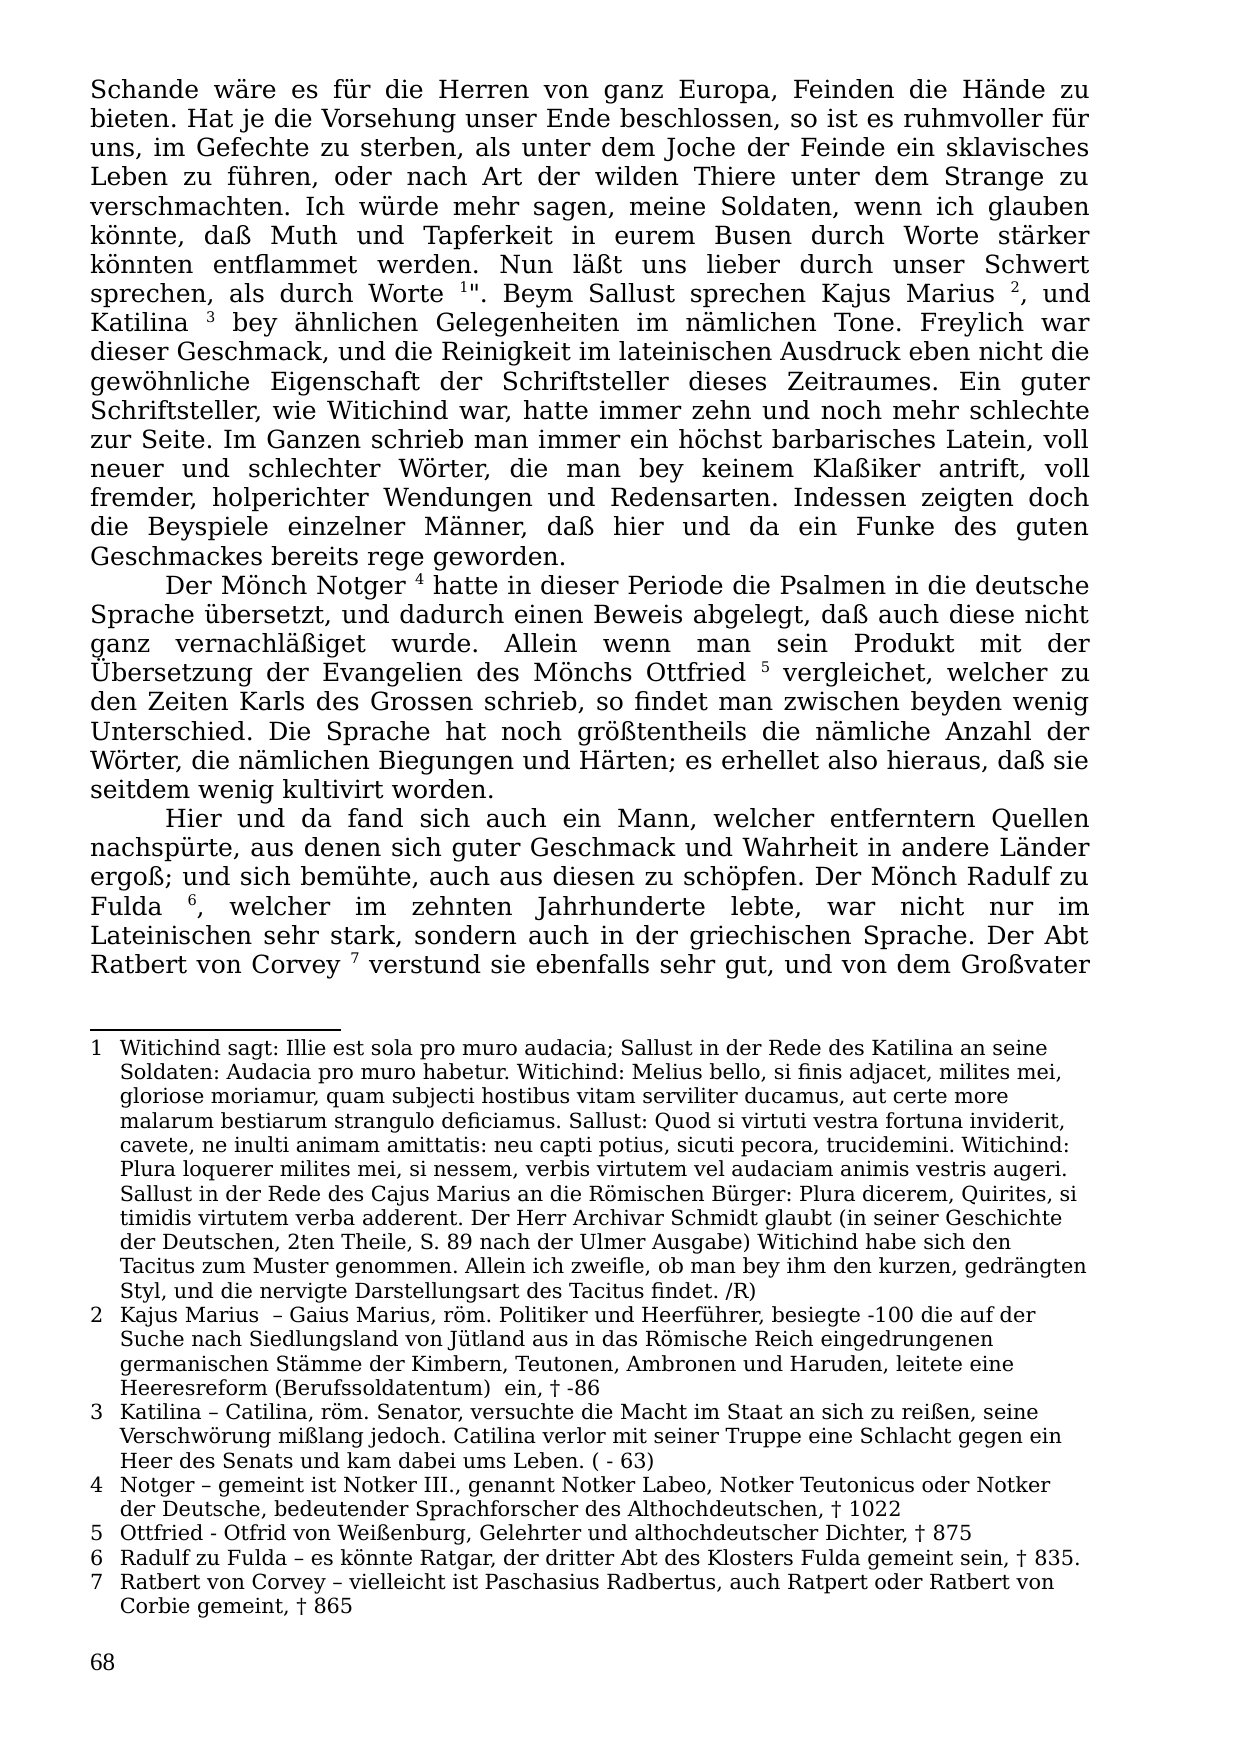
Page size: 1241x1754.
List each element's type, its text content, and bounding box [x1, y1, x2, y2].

text Ratbert von Corvey – vielleicht ist Paschasius Radbertus, auch Ratpert oder Ratbert von Corbie gemeint, † 865 [90, 1570, 1091, 1618]
text Der Mönch Notger hatte in dieser Periode die Psalmen in die deutsche Sprache übersetzt, und dadurch einen Beweis abgelegt, daß auch diese nicht ganz vernachläßiget wurde. Allein wenn man sein Produkt mit der Übersetzung der Evangelien des Mönchs Ottfried vergleichet, welcher zu den Zeiten Karls des Grossen schrieb, so findet man zwischen beyden wenig Unterschied. Die Sprache hat noch größtentheils die nämliche Anzahl der Wörter, die nämlichen Biegungen und Härten; es erhellet also hieraus, daß sie seitdem wenig kultivirt worden. [90, 571, 1091, 804]
text Ottfried - Otfrid von Weißenburg, Gelehrter und althochdeutscher Dichter, † 875 [90, 1521, 1091, 1546]
text Witichind sagt: Illie est sola pro muro audacia; Sallust in der Rede des Katilina an seine Soldaten: Audacia pro muro habetur. Witichind: Melius bello, si finis adjacet, milites mei, gloriose moriamur, quam subjecti hostibus vitam serviliter ducamus, aut certe more malarum bestiarum strangulo deficiamus. Sallust: Quod si virtuti vestra fortuna inviderit, cavete, ne inulti animam amittatis: neu capti potius, sicuti pecora, trucidemini. Witichind: Plura loquerer milites mei, si nessem, verbis virtutem vel audaciam animis vestris augeri. Sallust in der Rede des Cajus Marius an die Römischen Bürger: Plura dicerem, Quirites, si timidis virtutem verba adderent. Der Herr Archivar Schmidt glaubt (in seiner Geschichte der Deutschen, 2ten Theile, S. 89 nach der Ulmer Ausgabe) Witichind habe sich den Tacitus zum Muster genommen. Allein ich zweifle, ob man bey ihm den kurzen, gedrängten Styl, und die nervigte Darstellungsart des Tacitus findet. /R) [90, 1036, 1091, 1303]
text Radulf zu Fulda – es könnte Ratgar, der dritter Abt des Klosters Fulda gemeint sein, † 835. [90, 1546, 1091, 1570]
text Hier und da fand sich auch ein Mann, welcher entferntern Quellen nachspürte, aus denen sich guter Geschmack und Wahrheit in andere Länder ergoß; und sich bemühte, auch aus diesen zu schöpfen. Der Mönch Radulf zu Fulda , welcher im zehnten Jahrhunderte lebte, war nicht nur im Lateinischen sehr stark, sondern auch in der griechischen Sprache. Der Abt Ratbert von Corvey verstund sie ebenfalls sehr gut, und von dem Großvater [90, 804, 1091, 979]
text Katilina – Catilina, röm. Senator, versuchte die Macht im Staat an sich zu reißen, seine Verschwörung mißlang jedoch. Catilina verlor mit seiner Truppe eine Schlacht gegen ein Heer des Senats und kam dabei ums Leben. ( - 63) [90, 1400, 1091, 1473]
text Schande wäre es für die Herren von ganz Europa, Feinden die Hände zu bieten. Hat je die Vorsehung unser Ende beschlossen, so ist es ruhmvoller für uns, im Gefechte zu sterben, als unter dem Joche der Feinde ein sklavisches Leben zu führen, oder nach Art der wilden Thiere unter dem Strange zu verschmachten. Ich würde mehr sagen, meine Soldaten, wenn ich glauben könnte, daß Muth und Tapferkeit in eurem Busen durch Worte stärker könnten entflammet werden. Nun läßt uns lieber durch unser Schwert sprechen, als durch Worte ". Beym Sallust sprechen Kajus Marius , und Katilina bey ähnlichen Gelegenheiten im nämlichen Tone. Freylich war dieser Geschmack, und die Reinigkeit im lateinischen Ausdruck eben nicht die gewöhnliche Eigenschaft der Schriftsteller dieses Zeitraumes. Ein guter Schriftsteller, wie Witichind war, hatte immer zehn und noch mehr schlechte zur Seite. Im Ganzen schrieb man immer ein höchst barbarisches Latein, voll neuer und schlechter Wörter, die man bey keinem Klaßiker antrift, voll fremder, holperichter Wendungen und Redensarten. Indessen zeigten doch die Beyspiele einzelner Männer, daß hier und da ein Funke des guten Geschmackes bereits rege geworden. [90, 75, 1091, 571]
text Notger – gemeint ist Notker III., genannt Notker Labeo, Notker Teutonicus oder Notker der Deutsche, bedeutender Sprachforscher des Althochdeutschen, † 1022 [90, 1473, 1091, 1521]
text Kajus Marius – Gaius Marius, röm. Politiker und Heerführer, besiegte -100 die auf der Suche nach Siedlungsland von Jütland aus in das Römische Reich eingedrungenen germanischen Stämme der Kimbern, Teutonen, Ambronen und Haruden, leitete eine Heeresreform (Berufssoldatentum) ein, † -86 [90, 1303, 1091, 1400]
